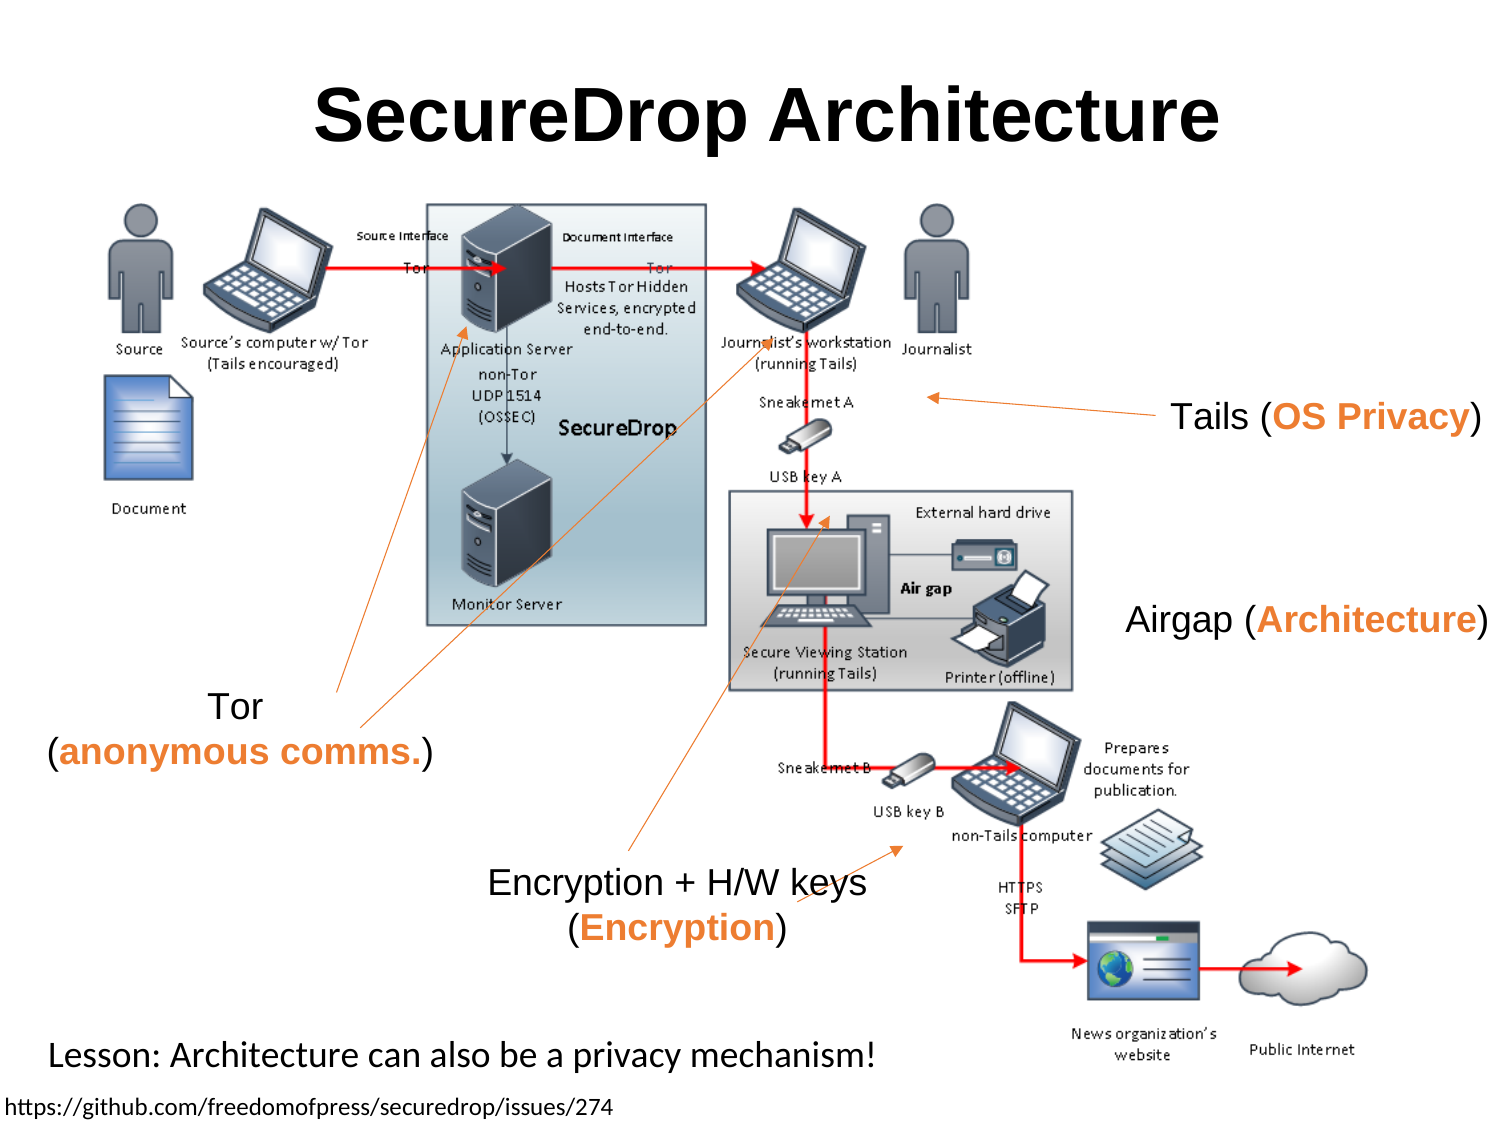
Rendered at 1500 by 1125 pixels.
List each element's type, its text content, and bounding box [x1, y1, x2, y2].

text_box https://github.com/freedomofpress/securedrop/issues/274 [0, 1082, 1145, 1125]
title SecureDrop Architecture [75, 44, 1425, 177]
text_box Encryption + H/W keys (Encryption) [466, 850, 889, 956]
text_box Tor (anonymous comms.) [31, 674, 449, 780]
picture [101, 203, 1369, 1075]
text_box Airgap (Architecture) [1110, 587, 1500, 648]
text_box Lesson: Architecture can also be a privacy mechanism! [33, 1023, 894, 1082]
text_box Tails (OS Privacy) [1155, 385, 1498, 445]
